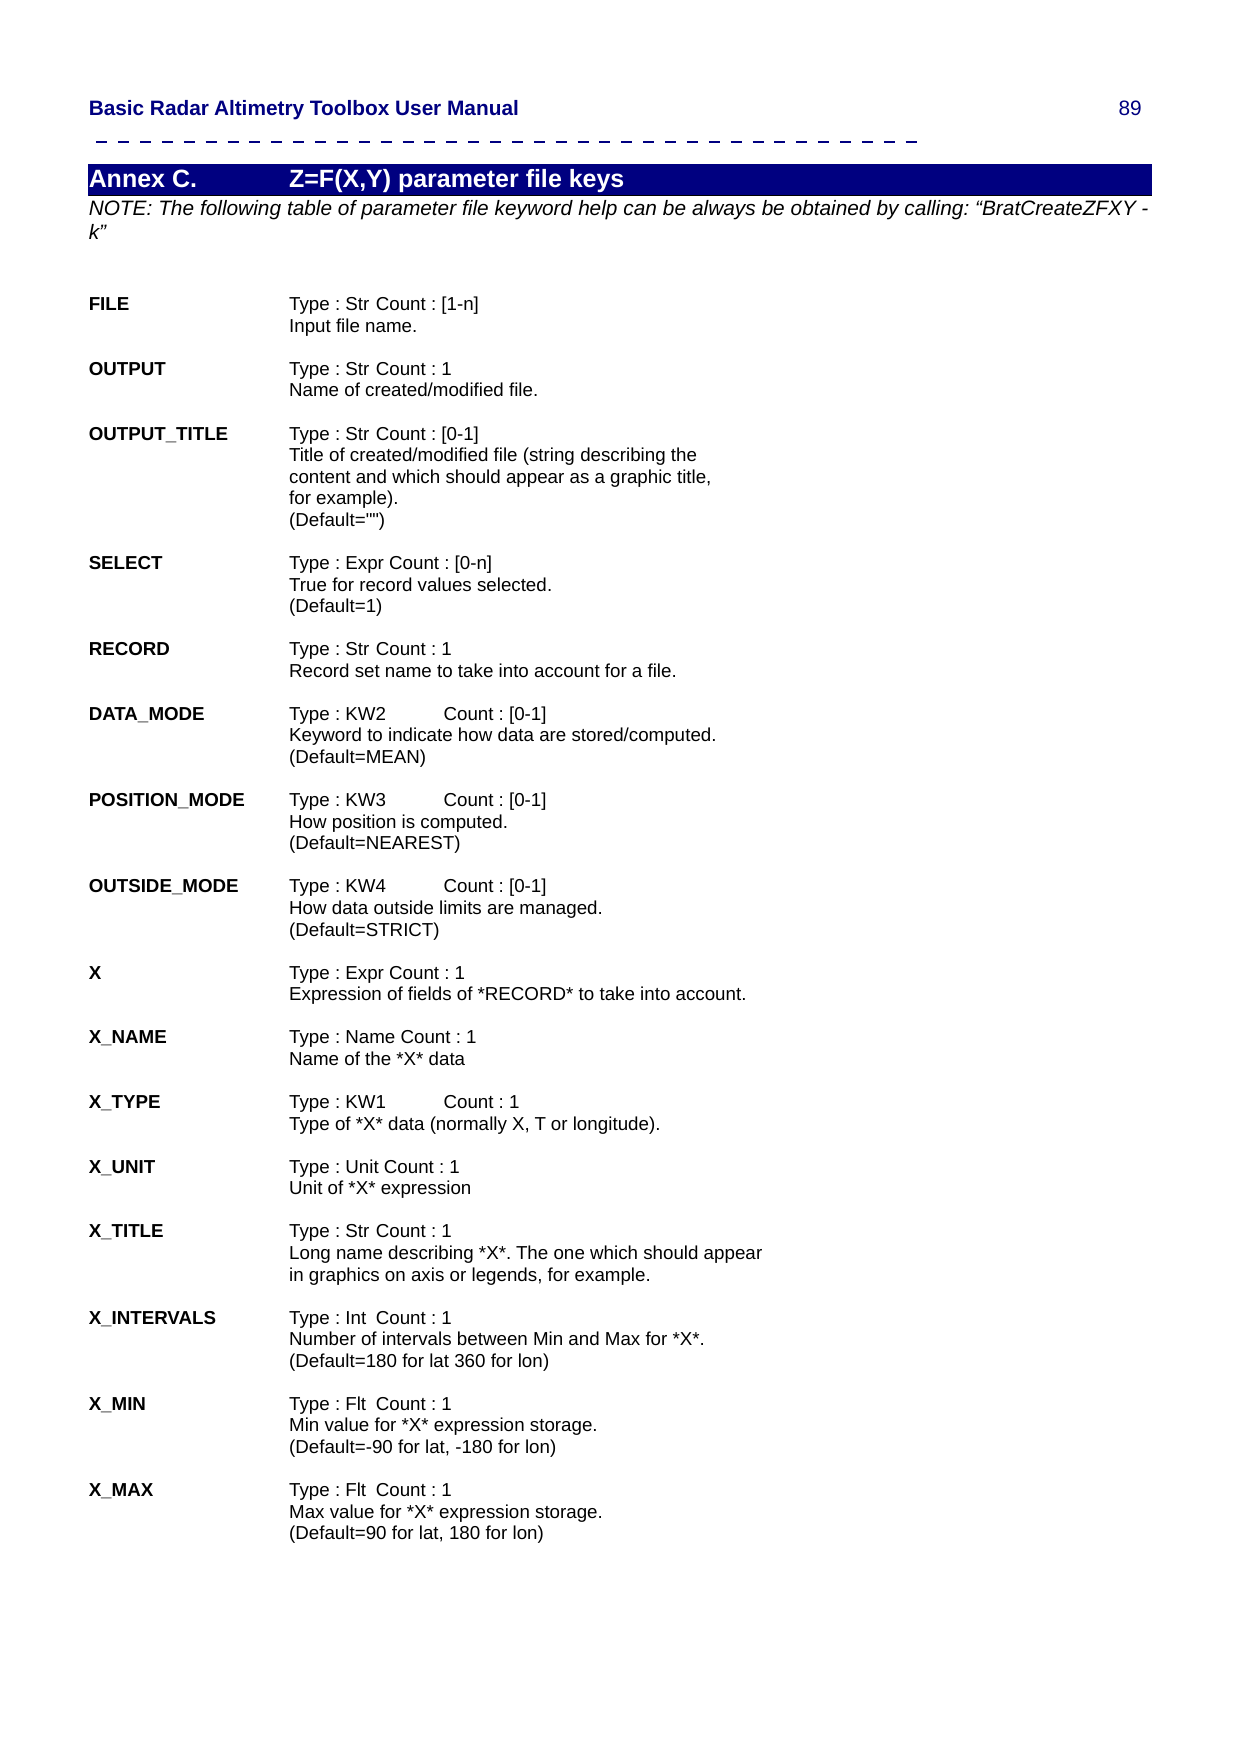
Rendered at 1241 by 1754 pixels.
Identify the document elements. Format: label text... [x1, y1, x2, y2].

text X_NAME Type : Name Count : 1 [88, 1026, 1152, 1048]
text SELECT Type : Expr Count : [0-n] [88, 552, 1152, 573]
text X_TITLE Type : Str Count : 1 [88, 1220, 1152, 1242]
text Min value for *X* expression storage. [88, 1414, 1152, 1436]
text in graphics on axis or legends, for example. [88, 1263, 1152, 1285]
text How data outside limits are managed. [88, 897, 1152, 918]
text OUTPUT_TITLE Type : Str Count : [0-1] [88, 422, 1152, 444]
text POSITION_MODE Type : KW3 Count : [0-1] [88, 789, 1152, 811]
text (Default=180 for lat 360 for lon) [88, 1349, 1152, 1371]
text X_MIN Type : Flt Count : 1 [88, 1393, 1152, 1414]
text (Default=STRICT) [88, 918, 1152, 940]
text FILE Type : Str Count : [1-n] [88, 293, 1152, 314]
text (Default=1) [88, 595, 1152, 616]
text NOTE: The following table of parameter file keyword help can be always be obtained by calling: “BratCreateZFXY -k” [88, 196, 1152, 244]
text Input file name. [88, 314, 1152, 336]
text X_INTERVALS Type : Int Count : 1 [88, 1306, 1152, 1328]
text for example). [88, 487, 1152, 509]
text X_UNIT Type : Unit Count : 1 [88, 1156, 1152, 1177]
text Expression of fields of *RECORD* to take into account. [88, 983, 1152, 1004]
text RECORD Type : Str Count : 1 [88, 638, 1152, 659]
text Name of created/modified file. [88, 379, 1152, 401]
text (Default="") [88, 509, 1152, 530]
text X_TYPE Type : KW1 Count : 1 [88, 1091, 1152, 1112]
text content and which should appear as a graphic title, [88, 466, 1152, 487]
list Z=F(X,Y) parameter file keys [88, 164, 1152, 196]
text X_MAX Type : Flt Count : 1 [88, 1479, 1152, 1501]
text Unit of *X* expression [88, 1177, 1152, 1199]
text (Default=MEAN) [88, 746, 1152, 767]
text OUTSIDE_MODE Type : KW4 Count : [0-1] [88, 875, 1152, 897]
text Record set name to take into account for a file. [88, 659, 1152, 681]
text True for record values selected. [88, 573, 1152, 595]
text Number of intervals between Min and Max for *X*. [88, 1328, 1152, 1349]
text Long name describing *X*. The one which should appear [88, 1242, 1152, 1263]
text Name of the *X* data [88, 1048, 1152, 1069]
text Keyword to indicate how data are stored/computed. [88, 724, 1152, 746]
text Max value for *X* expression storage. [88, 1501, 1152, 1522]
text How position is computed. [88, 811, 1152, 832]
text DATA_MODE Type : KW2 Count : [0-1] [88, 703, 1152, 724]
text Type of *X* data (normally X, T or longitude). [88, 1112, 1152, 1134]
text (Default=90 for lat, 180 for lon) [88, 1522, 1152, 1544]
text Title of created/modified file (string describing the [88, 444, 1152, 466]
text OUTPUT Type : Str Count : 1 [88, 358, 1152, 379]
text (Default=NEAREST) [88, 832, 1152, 854]
text X Type : Expr Count : 1 [88, 961, 1152, 983]
text (Default=-90 for lat, -180 for lon) [88, 1436, 1152, 1457]
